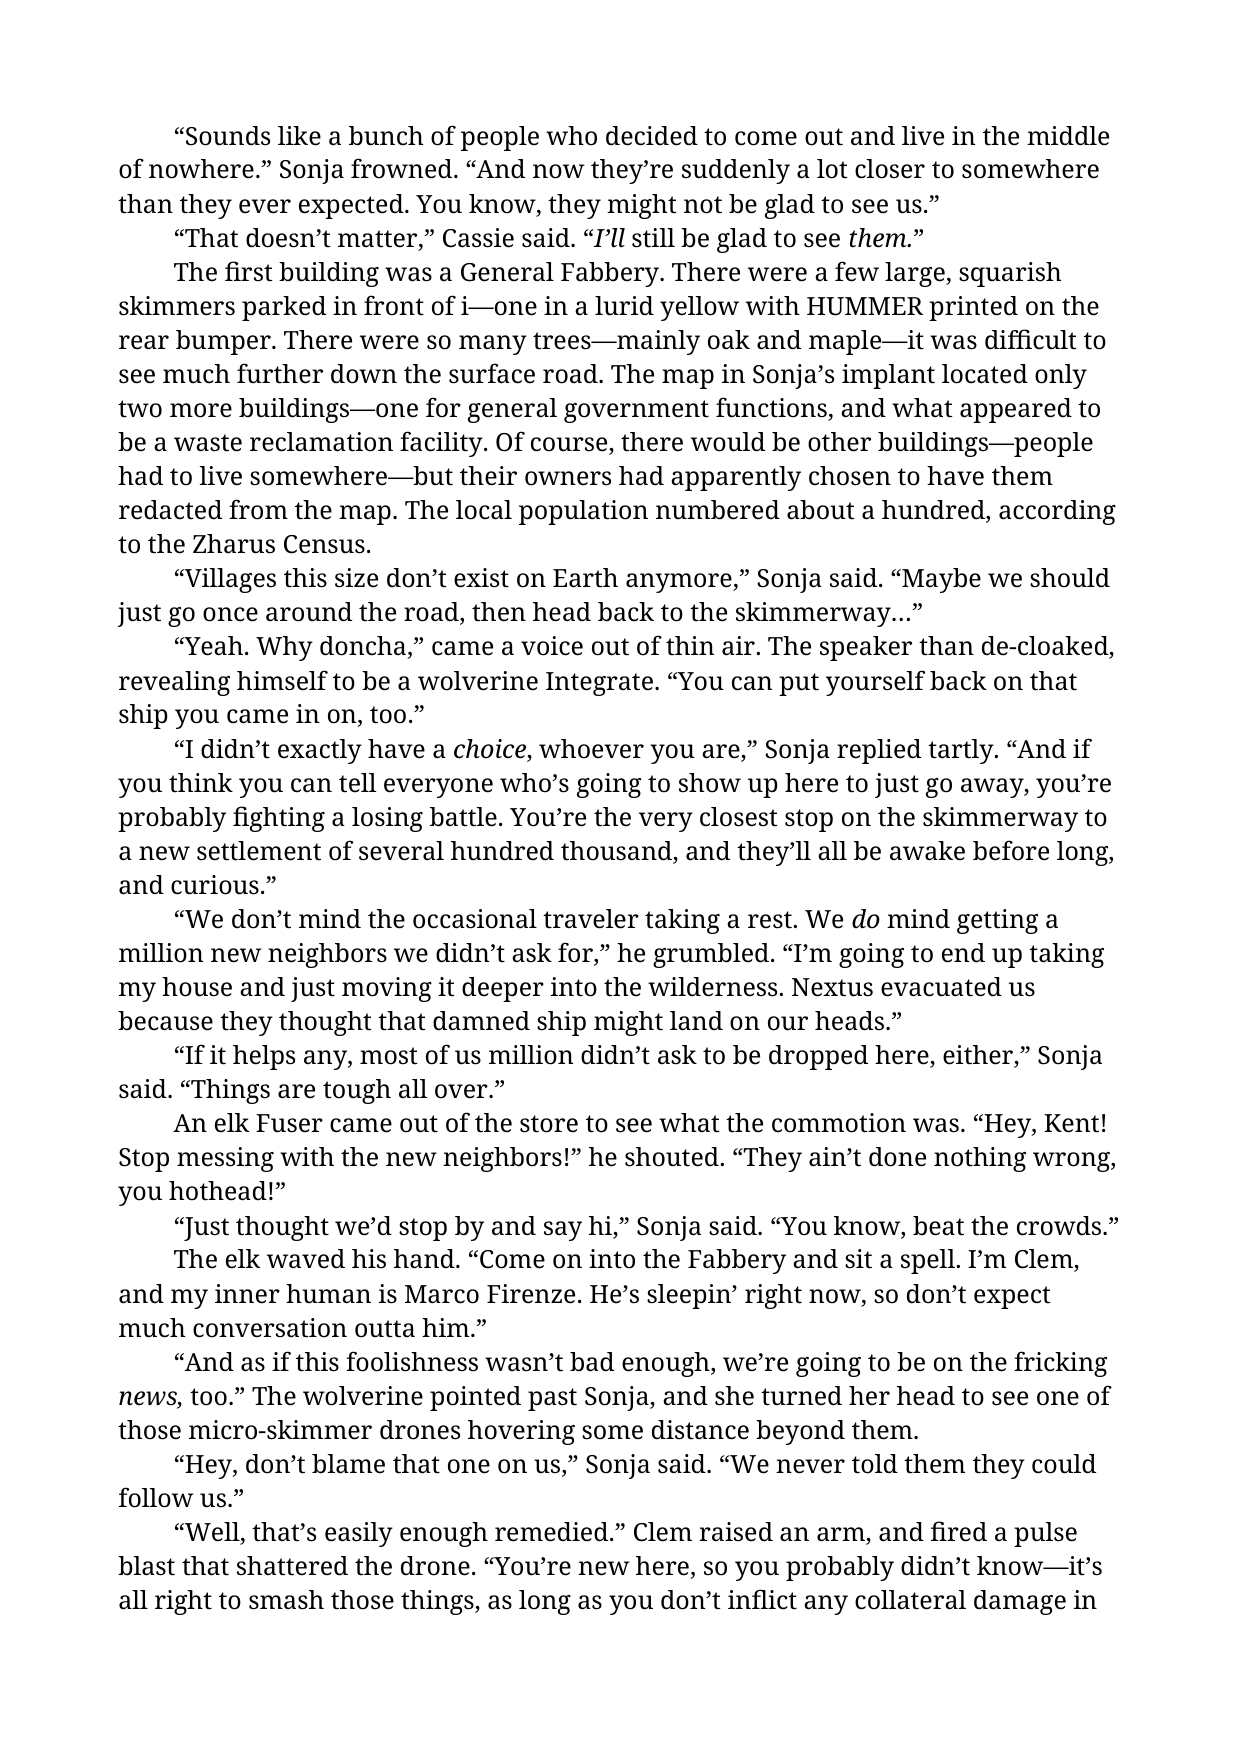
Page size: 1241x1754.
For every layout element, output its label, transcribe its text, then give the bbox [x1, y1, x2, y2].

text “Villages this size don’t exist on Earth anymore,” Sonja said. “Maybe we should just go once around the road, then head back to the skimmerway…” [118, 561, 1122, 629]
text “We don’t mind the occasional traveler taking a rest. We do mind getting a million new neighbors we didn’t ask for,” he grumbled. “I’m going to end up taking my house and just moving it deeper into the wilderness. Nextus evacuated us because they thought that damned ship might land on our heads.” [118, 902, 1122, 1038]
text “If it helps any, most of us million didn’t ask to be dropped here, either,” Sonja said. “Things are tough all over.” [118, 1038, 1122, 1106]
text “Well, that’s easily enough remedied.” Clem raised an arm, and fired a pulse blast that shattered the drone. “You’re new here, so you probably didn’t know—it’s all right to smash those things, as long as you don’t inflict any collateral damage in [118, 1515, 1122, 1617]
text An elk Fuser came out of the store to see what the commotion was. “Hey, Kent! Stop messing with the new neighbors!” he shouted. “They ain’t done nothing wrong, you hothead!” [118, 1106, 1122, 1208]
text The elk waved his hand. “Come on into the Fabbery and sit a spell. I’m Clem, and my inner human is Marco Firenze. He’s sleepin’ right now, so don’t expect much conversation outta him.” [118, 1242, 1122, 1344]
text “Hey, don’t blame that one on us,” Sonja said. “We never told them they could follow us.” [118, 1447, 1122, 1515]
text “Yeah. Why doncha,” came a voice out of thin air. The speaker than de-cloaked, revealing himself to be a wolverine Integrate. “You can put yourself back on that ship you came in on, too.” [118, 629, 1122, 731]
text “Just thought we’d stop by and say hi,” Sonja said. “You know, beat the crowds.” [118, 1208, 1122, 1242]
text “And as if this foolishness wasn’t bad enough, we’re going to be on the fricking news, too.” The wolverine pointed past Sonja, and she turned her head to see one of those micro-skimmer drones hovering some distance beyond them. [118, 1344, 1122, 1447]
text “Sounds like a bunch of people who decided to come out and live in the middle of nowhere.” Sonja frowned. “And now they’re suddenly a lot closer to somewhere than they ever expected. You know, they might not be glad to see us.” [118, 118, 1122, 220]
text “I didn’t exactly have a choice, whoever you are,” Sonja replied tartly. “And if you think you can tell everyone who’s going to show up here to just go away, you’re probably fighting a losing battle. You’re the very closest stop on the skimmerway to a new settlement of several hundred thousand, and they’ll all be awake before long, and curious.” [118, 731, 1122, 902]
text The first building was a General Fabbery. There were a few large, squarish skimmers parked in front of i—one in a lurid yellow with HUMMER printed on the rear bumper. There were so many trees—mainly oak and maple—it was difficult to see much further down the surface road. The map in Sonja’s implant located only two more buildings—one for general government functions, and what appeared to be a waste reclamation facility. Of course, there would be other buildings—people had to live somewhere—but their owners had apparently chosen to have them redacted from the map. The local population numbered about a hundred, according to the Zharus Census. [118, 254, 1122, 561]
text “That doesn’t matter,” Cassie said. “I’ll still be glad to see them.” [118, 220, 1122, 254]
